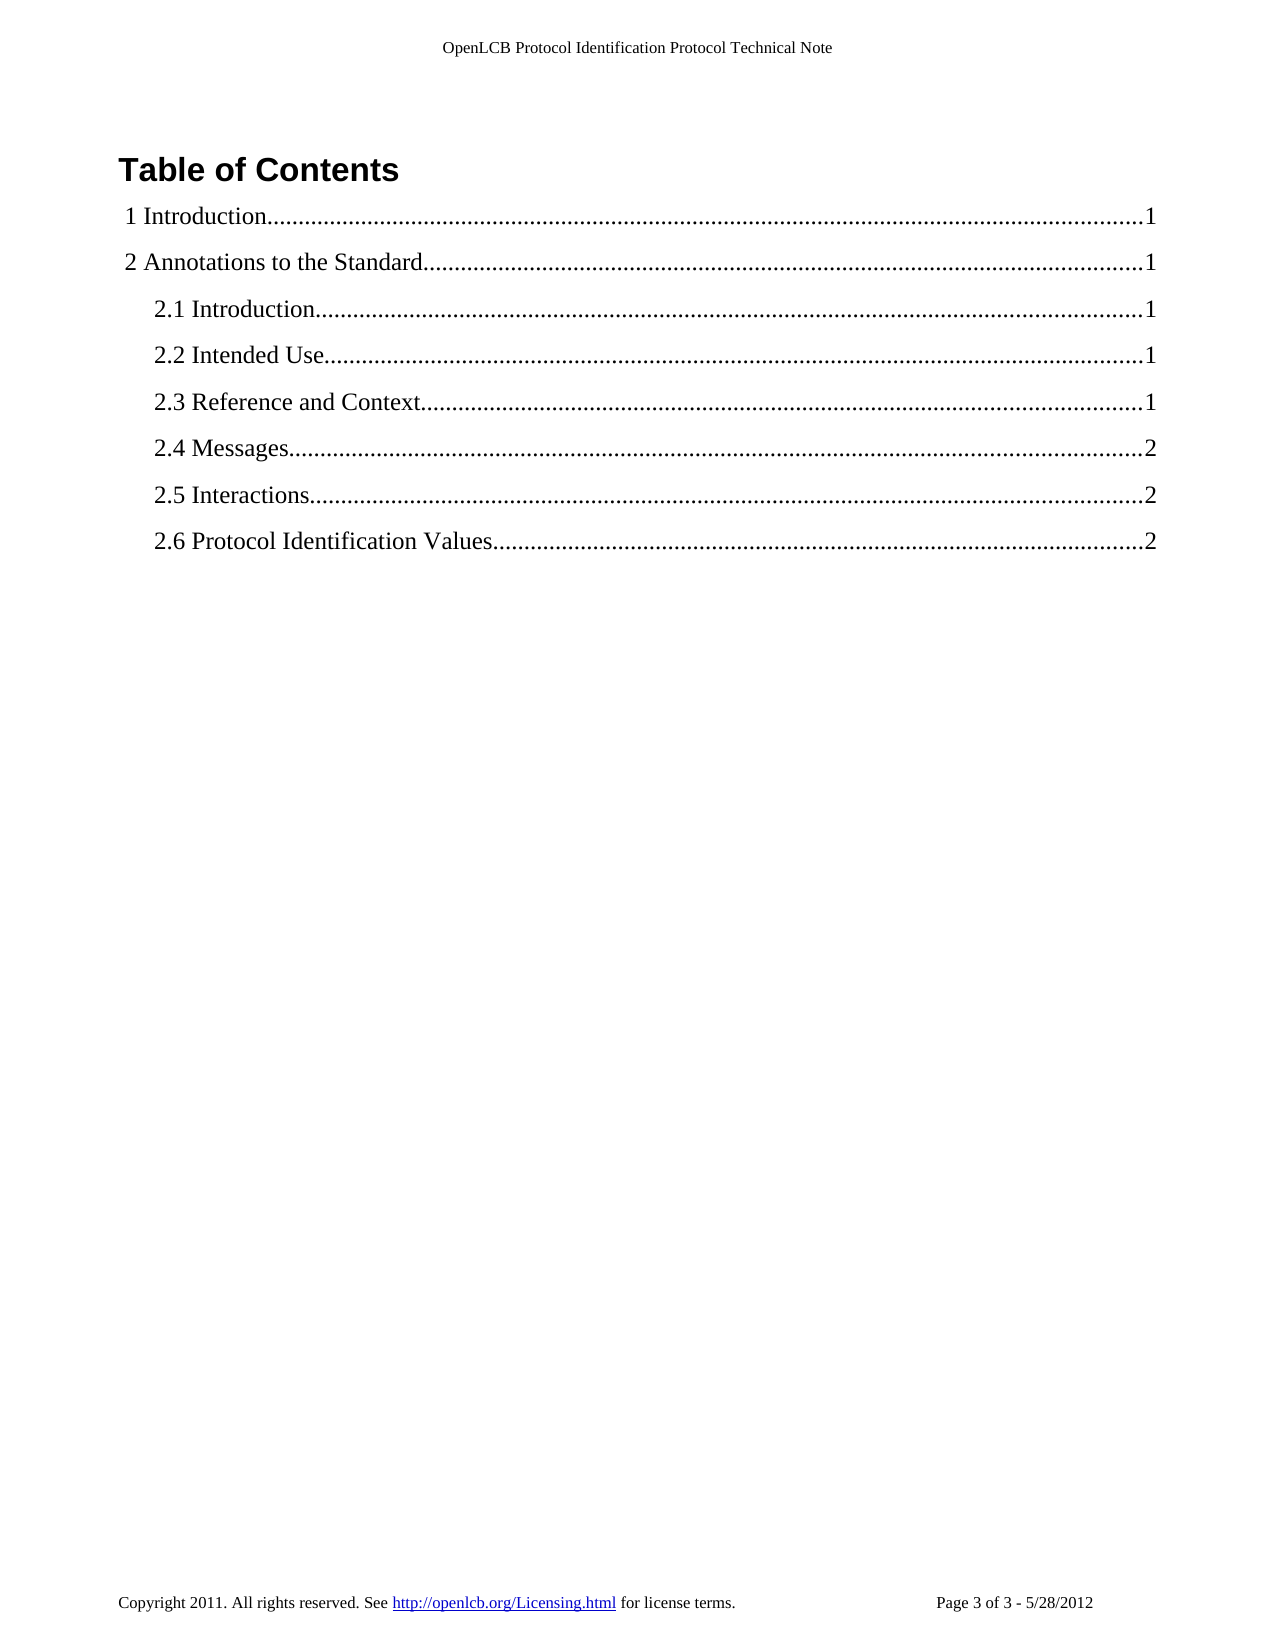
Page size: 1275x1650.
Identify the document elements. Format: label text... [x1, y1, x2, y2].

text 2.5 Interactions 2 [148, 480, 1157, 508]
text 2.6 Protocol Identification Values 2 [148, 526, 1157, 555]
text 1 Introduction 1 [118, 201, 1157, 230]
text 2.2 Intended Use 1 [148, 340, 1157, 369]
text 2.1 Introduction 1 [148, 294, 1157, 323]
text 2.3 Reference and Context 1 [148, 387, 1157, 416]
text 2 Annotations to the Standard 1 [118, 247, 1157, 276]
subtitle Table of Contents [118, 150, 1157, 188]
text 2.4 Messages 2 [148, 433, 1157, 462]
